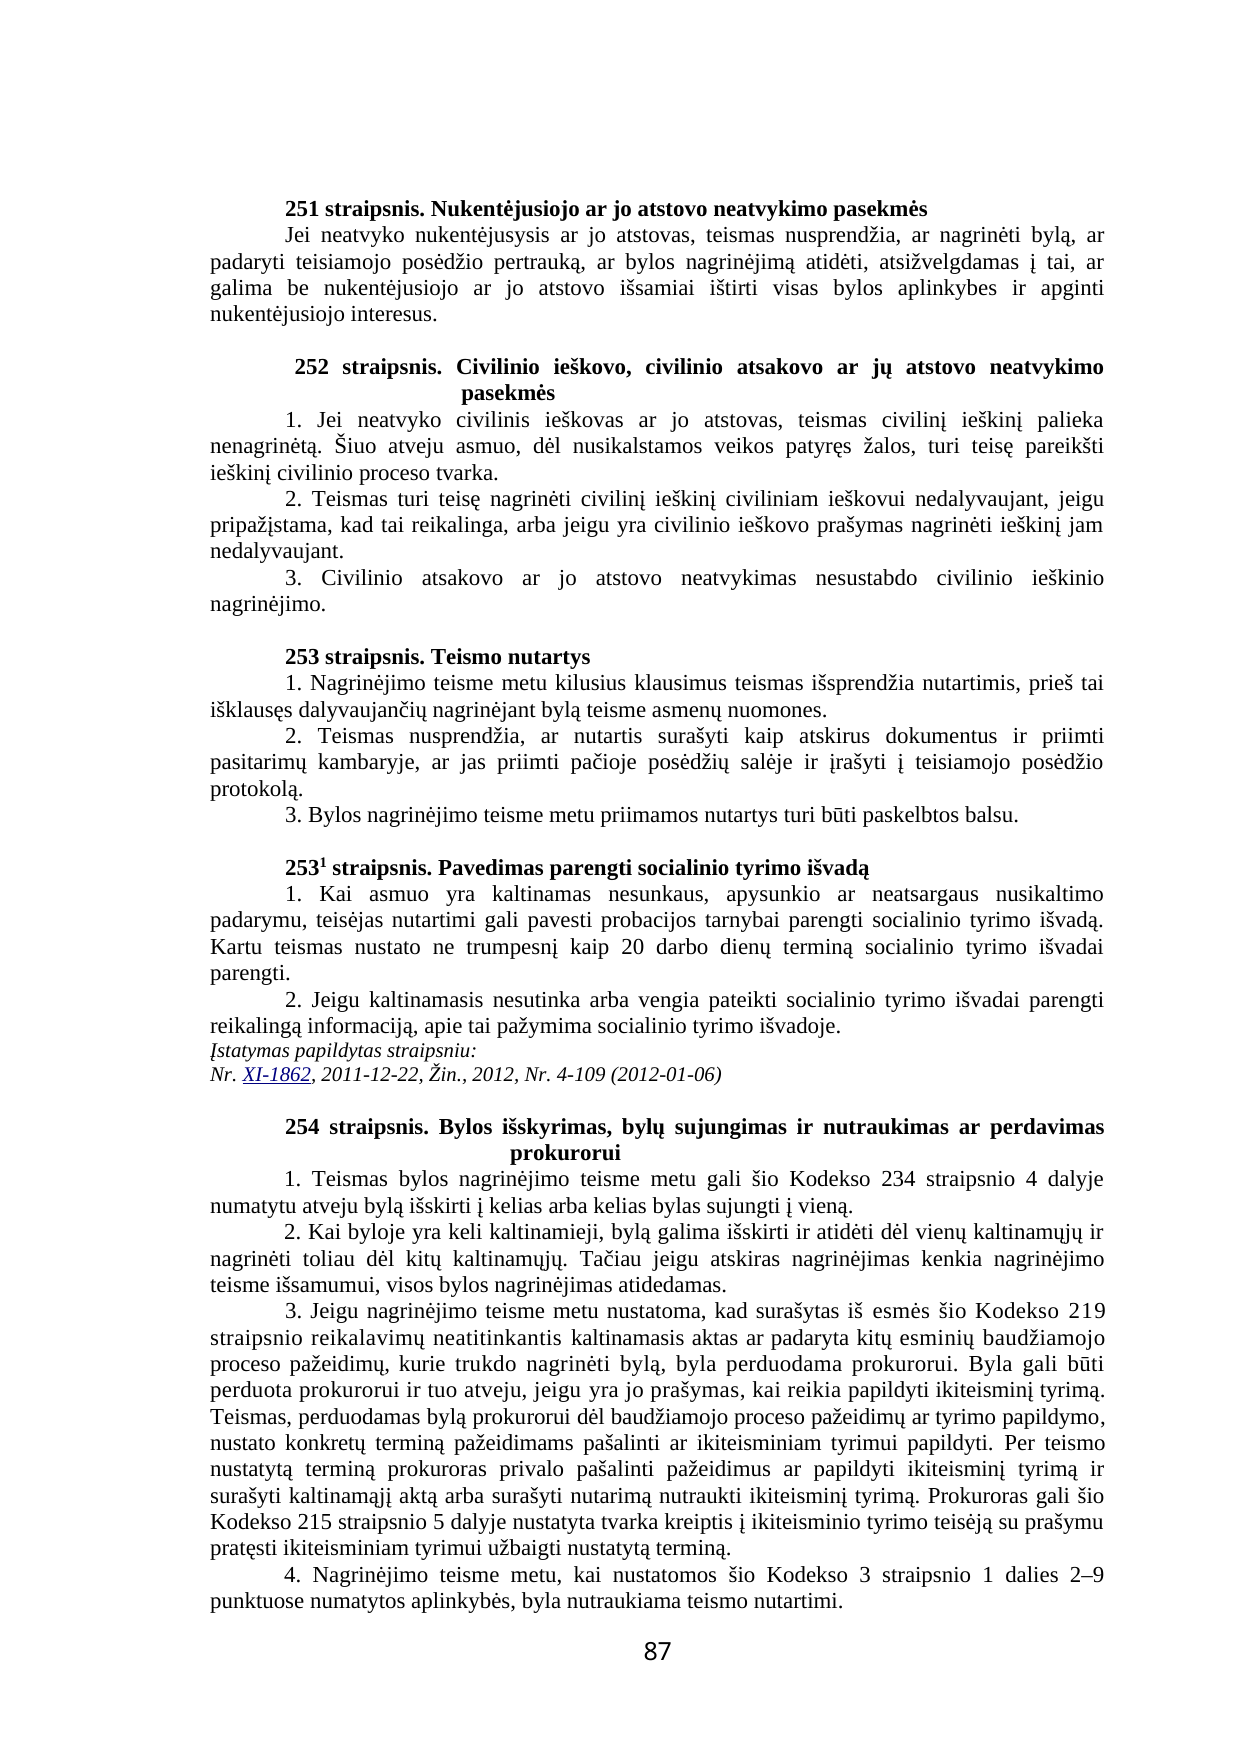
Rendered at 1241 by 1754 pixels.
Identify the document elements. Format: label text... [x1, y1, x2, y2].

text 1. Kai asmuo yra kaltinamas nesunkaus, apysunkio ar neatsargaus nusikaltimo padarymu, teisėjas nutartimi gali pavesti probacijos tarnybai parengti socialinio tyrimo išvadą. Kartu teismas nustato ne trumpesnį kaip 20 darbo dienų terminą socialinio tyrimo išvadai parengti. [210, 880, 1106, 986]
text Nr. XI-1862, 2011-12-22, Žin., 2012, Nr. 4-109 (2012-01-06) [210, 1062, 1106, 1086]
text Įstatymas papildytas straipsniu: [210, 1038, 1106, 1062]
text 2. Teismas turi teisę nagrinėti civilinį ieškinį civiliniam ieškovui nedalyvaujant, jeigu pripažįstama, kad tai reikalinga, arba jeigu yra civilinio ieškovo prašymas nagrinėti ieškinį jam nedalyvaujant. [210, 485, 1106, 564]
text 3. Jeigu nagrinėjimo teisme metu nustatoma, kad surašytas iš esmės šio Kodekso 219 straipsnio reikalavimų neatitinkantis kaltinamasis aktas ar padaryta kitų esminių baudžiamojo proceso pažeidimų, kurie trukdo nagrinėti bylą, byla perduodama prokurorui. Byla gali būti perduota prokurorui ir tuo atveju, jeigu yra jo prašymas, kai reikia papildyti ikiteisminį tyrimą. Teismas, perduodamas bylą prokurorui dėl baudžiamojo proceso pažeidimų ar tyrimo papildymo, nustato konkretų terminą pažeidimams pašalinti ar ikiteisminiam tyrimui papildyti. Per teismo nustatytą terminą prokuroras privalo pašalinti pažeidimus ar papildyti ikiteisminį tyrimą ir surašyti kaltinamąjį aktą arba surašyti nutarimą nutraukti ikiteisminį tyrimą. Prokuroras gali šio Kodekso 215 straipsnio 5 dalyje nustatyta tvarka kreiptis į ikiteisminio tyrimo teisėją su prašymu pratęsti ikiteisminiam tyrimui užbaigti nustatytą terminą. [210, 1297, 1106, 1561]
text 252 straipsnis. Civilinio ieškovo, civilinio atsakovo ar jų atstovo neatvykimo pasekmės [294, 353, 1106, 406]
text 253 straipsnis. Teismo nutartys [210, 643, 1106, 669]
text 2. Kai byloje yra keli kaltinamieji, bylą galima išskirti ir atidėti dėl vienų kaltinamųjų ir nagrinėti toliau dėl kitų kaltinamųjų. Tačiau jeigu atskiras nagrinėjimas kenkia nagrinėjimo teisme išsamumui, visos bylos nagrinėjimas atidedamas. [210, 1218, 1106, 1297]
text 1. Teismas bylos nagrinėjimo teisme metu gali šio Kodekso 234 straipsnio 4 dalyje numatytu atveju bylą išskirti į kelias arba kelias bylas sujungti į vieną. [210, 1166, 1106, 1218]
text 2. Jeigu kaltinamasis nesutinka arba vengia pateikti socialinio tyrimo išvadai parengti reikalingą informaciją, apie tai pažymima socialinio tyrimo išvadoje. [210, 986, 1106, 1038]
text 2. Teismas nusprendžia, ar nutartis surašyti kaip atskirus dokumentus ir priimti pasitarimų kambaryje, ar jas priimti pačioje posėdžių salėje ir įrašyti į teisiamojo posėdžio protokolą. [210, 722, 1106, 801]
text 1. Jei neatvyko civilinis ieškovas ar jo atstovas, teismas civilinį ieškinį palieka nenagrinėtą. Šiuo atveju asmuo, dėl nusikalstamos veikos patyręs žalos, turi teisę pareikšti ieškinį civilinio proceso tvarka. [210, 406, 1106, 485]
text 2531 straipsnis. Pavedimas parengti socialinio tyrimo išvadą [210, 854, 1106, 880]
text 254 straipsnis. Bylos išskyrimas, bylų sujungimas ir nutraukimas ar perdavimas prokurorui [285, 1113, 1106, 1166]
text Jei neatvyko nukentėjusysis ar jo atstovas, teismas nusprendžia, ar nagrinėti bylą, ar padaryti teisiamojo posėdžio pertrauką, ar bylos nagrinėjimą atidėti, atsižvelgdamas į tai, ar galima be nukentėjusiojo ar jo atstovo išsamiai ištirti visas bylos aplinkybes ir apginti nukentėjusiojo interesus. [210, 221, 1106, 327]
text 3. Bylos nagrinėjimo teisme metu priimamos nutartys turi būti paskelbtos balsu. [210, 801, 1106, 827]
text 1. Nagrinėjimo teisme metu kilusius klausimus teismas išsprendžia nutartimis, prieš tai išklausęs dalyvaujančių nagrinėjant bylą teisme asmenų nuomones. [210, 669, 1106, 722]
text 4. Nagrinėjimo teisme metu, kai nustatomos šio Kodekso 3 straipsnio 1 dalies 2–9 punktuose numatytos aplinkybės, byla nutraukiama teismo nutartimi. [210, 1561, 1106, 1613]
text 3. Civilinio atsakovo ar jo atstovo neatvykimas nesustabdo civilinio ieškinio nagrinėjimo. [210, 564, 1106, 617]
text 251 straipsnis. Nukentėjusiojo ar jo atstovo neatvykimo pasekmės [210, 195, 1106, 221]
